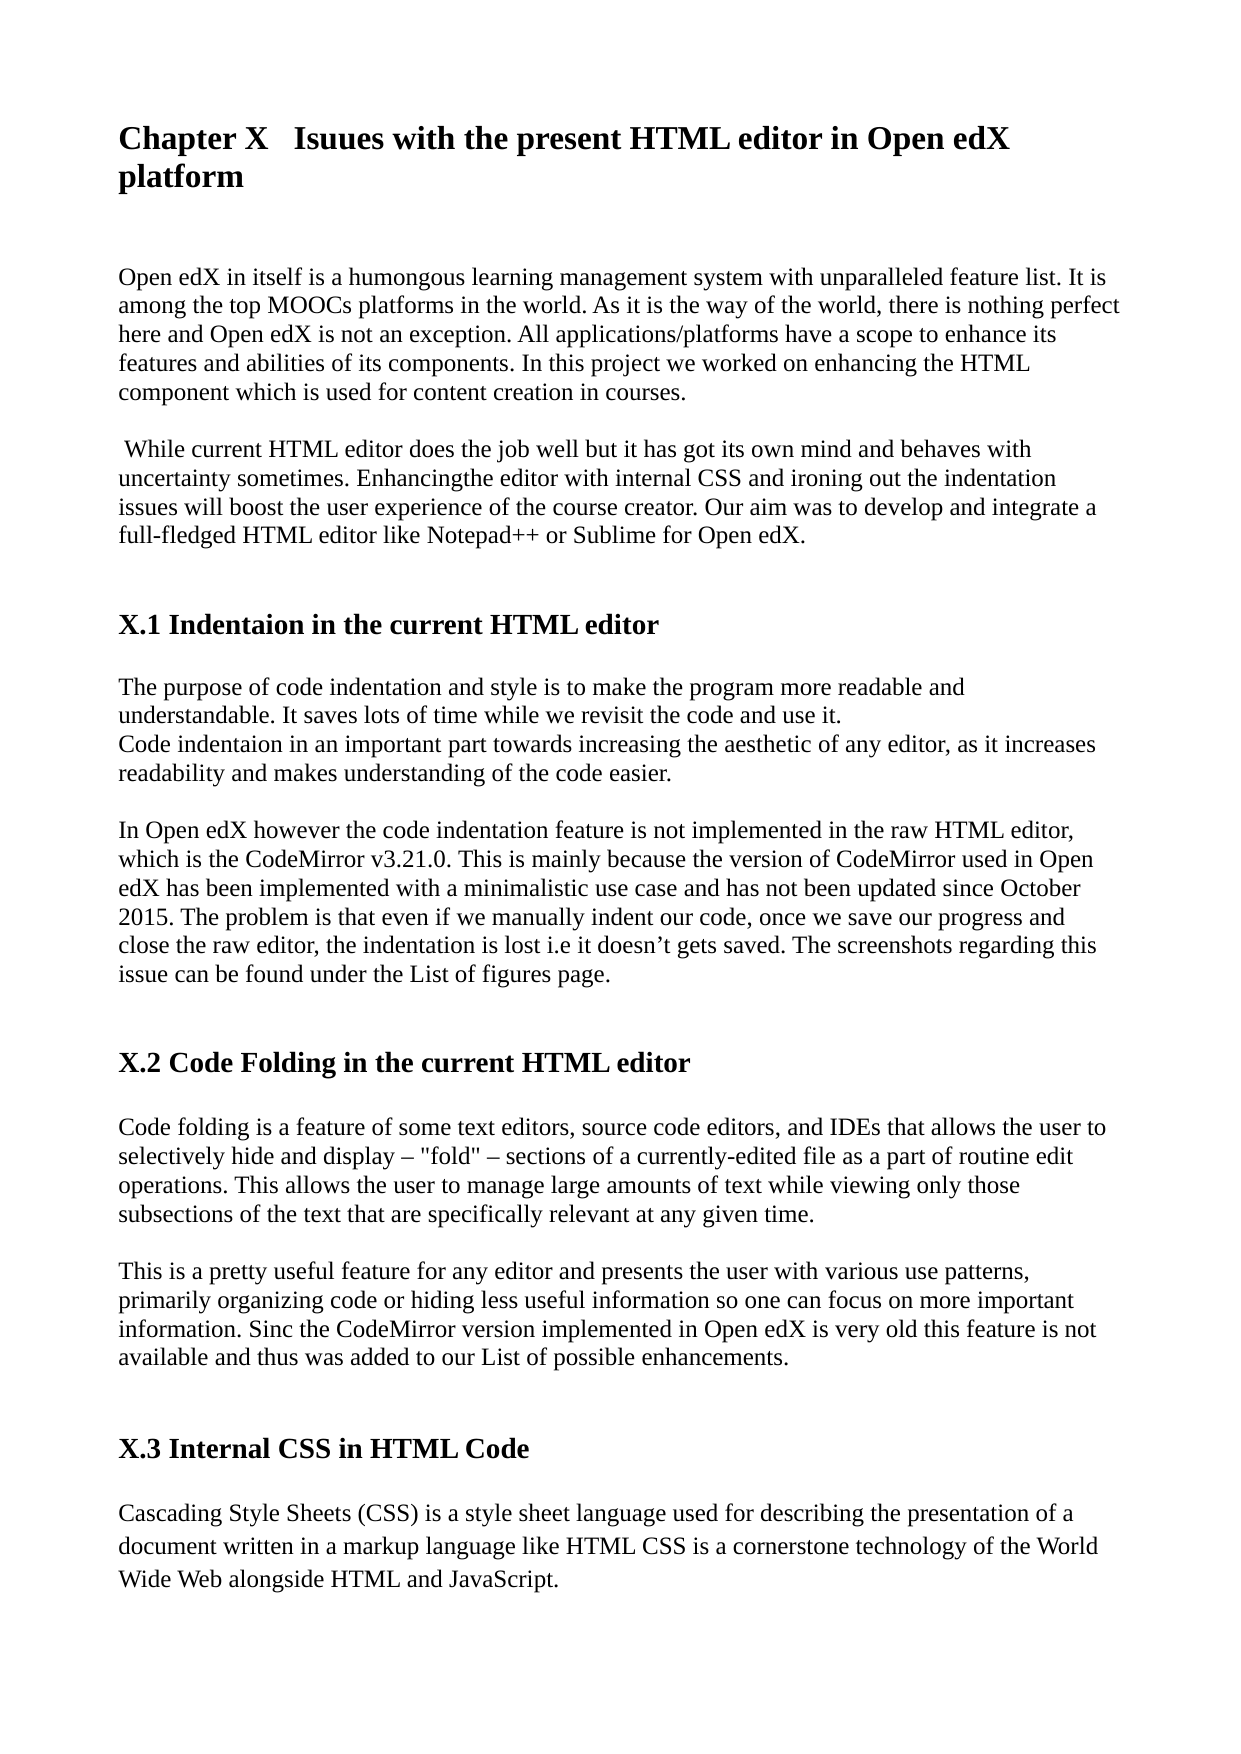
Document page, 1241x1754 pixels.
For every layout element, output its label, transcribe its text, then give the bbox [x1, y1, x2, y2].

text The purpose of code indentation and style is to make the program more readable and understandable. It saves lots of time while we revisit the code and use it. [118, 672, 1122, 729]
text This is a pretty useful feature for any editor and presents the user with various use patterns, primarily organizing code or hiding less useful information so one can focus on more important information. Sinc the CodeMirror version implemented in Open edX is very old this feature is not available and thus was added to our List of possible enhancements. [118, 1256, 1122, 1371]
text Open edX in itself is a humongous learning management system with unparalleled feature list. It is among the top MOOCs platforms in the world. As it is the way of the world, there is nothing perfect here and Open edX is not an exception. All applications/platforms have a scope to enhance its features and abilities of its components. In this project we worked on enhancing the HTML component which is used for content creation in courses. [118, 262, 1122, 406]
text Cascading Style Sheets (CSS) is a style sheet language used for describing the presentation of a document written in a markup language like HTML CSS is a cornerstone technology of the World Wide Web alongside HTML and JavaScript. [118, 1498, 1122, 1593]
text X.3 Internal CSS in HTML Code [118, 1431, 1122, 1464]
text In Open edX however the code indentation feature is not implemented in the raw HTML editor, which is the CodeMirror v3.21.0. This is mainly because the version of CodeMirror used in Open edX has been implemented with a minimalistic use case and has not been updated since October 2015. The problem is that even if we manually indent our code, once we save our progress and close the raw editor, the indentation is lost i.e it doesn’t gets saved. The screenshots regarding this issue can be found under the List of figures page. [118, 815, 1122, 988]
text Code folding is a feature of some text editors, source code editors, and IDEs that allows the user to selectively hide and display – "fold" – sections of a currently-edited file as a part of routine edit operations. This allows the user to manage large amounts of text while viewing only those subsections of the text that are specifically relevant at any given time. [118, 1112, 1122, 1227]
text Code indentaion in an important part towards increasing the aesthetic of any editor, as it increases readability and makes understanding of the code easier. [118, 729, 1122, 787]
text X.1 Indentaion in the current HTML editor [118, 607, 1122, 640]
text X.2 Code Folding in the current HTML editor [118, 1045, 1122, 1079]
text Chapter X Isuues with the present HTML editor in Open edX platform [118, 118, 1122, 195]
text While current HTML editor does the job well but it has got its own mind and behaves with uncertainty sometimes. Enhancingthe editor with internal CSS and ironing out the indentation issues will boost the user experience of the course creator. Our aim was to develop and integrate a full-fledged HTML editor like Notepad++ or Sublime for Open edX. [118, 434, 1122, 549]
